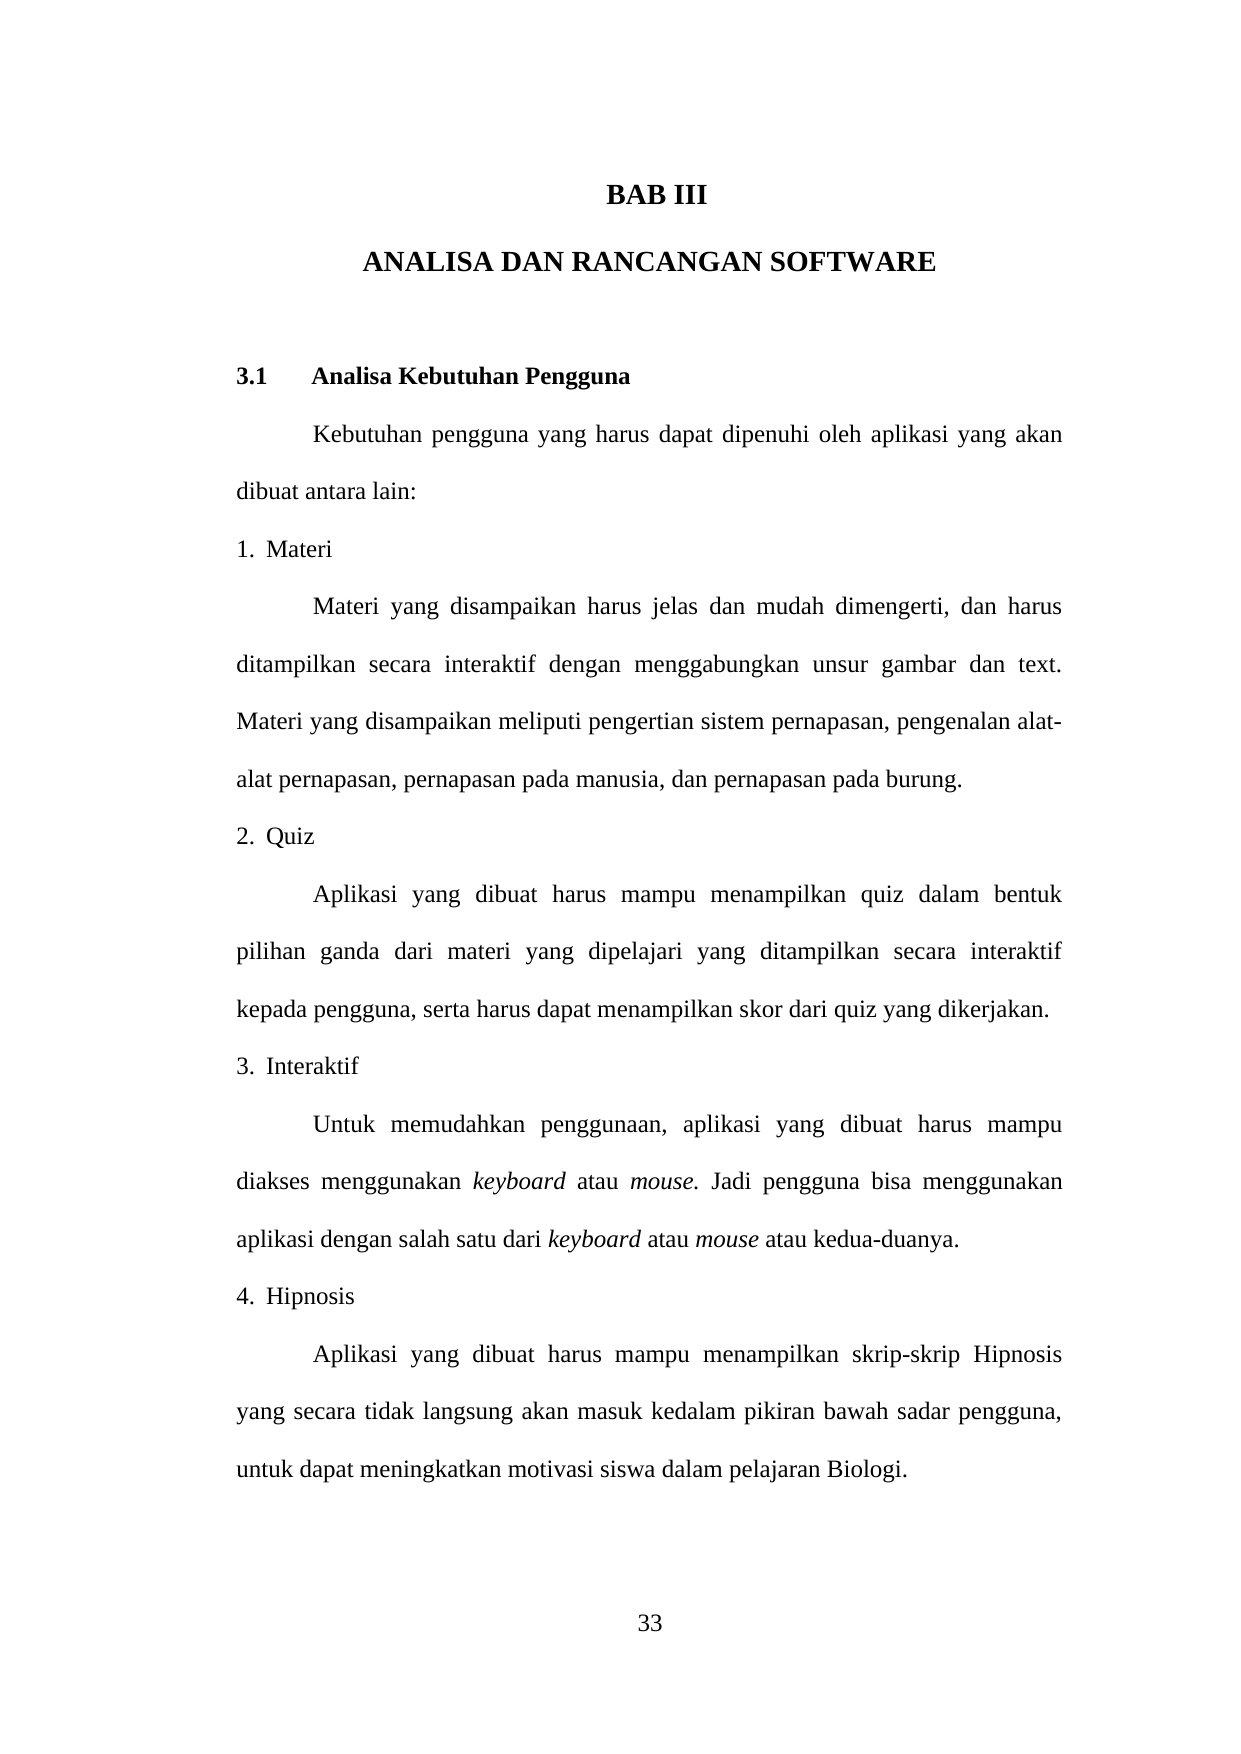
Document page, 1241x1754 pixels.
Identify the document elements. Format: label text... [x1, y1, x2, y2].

list Interaktif [236, 1051, 1063, 1080]
text Kebutuhan pengguna yang harus dapat dipenuhi oleh aplikasi yang akan dibuat antara lain: [236, 419, 1063, 505]
list Quiz [236, 821, 1063, 850]
subtitle Analisa Kebutuhan Pengguna [236, 361, 1063, 390]
list Materi [236, 534, 1063, 563]
text Materi yang disampaikan harus jelas dan mudah dimengerti, dan harus ditampilkan secara interaktif dengan menggabungkan unsur gambar dan text. Materi yang disampaikan meliputi pengertian sistem pernapasan, pengenalan alat-alat pernapasan, pernapasan pada manusia, dan pernapasan pada burung. [236, 591, 1063, 793]
subtitle BAB III ANALISA DAN RANCANGAN SOFTWARE [236, 177, 1063, 278]
text Aplikasi yang dibuat harus mampu menampilkan quiz dalam bentuk pilihan ganda dari materi yang dipelajari yang ditampilkan secara interaktif kepada pengguna, serta harus dapat menampilkan skor dari quiz yang dikerjakan. [236, 879, 1063, 1023]
text Aplikasi yang dibuat harus mampu menampilkan skrip-skrip Hipnosis yang secara tidak langsung akan masuk kedalam pikiran bawah sadar pengguna, untuk dapat meningkatkan motivasi siswa dalam pelajaran Biologi. [236, 1339, 1063, 1483]
text Untuk memudahkan penggunaan, aplikasi yang dibuat harus mampu diakses menggunakan keyboard atau mouse. Jadi pengguna bisa menggunakan aplikasi dengan salah satu dari keyboard atau mouse atau kedua-duanya. [236, 1109, 1063, 1253]
list Hipnosis [236, 1281, 1063, 1310]
